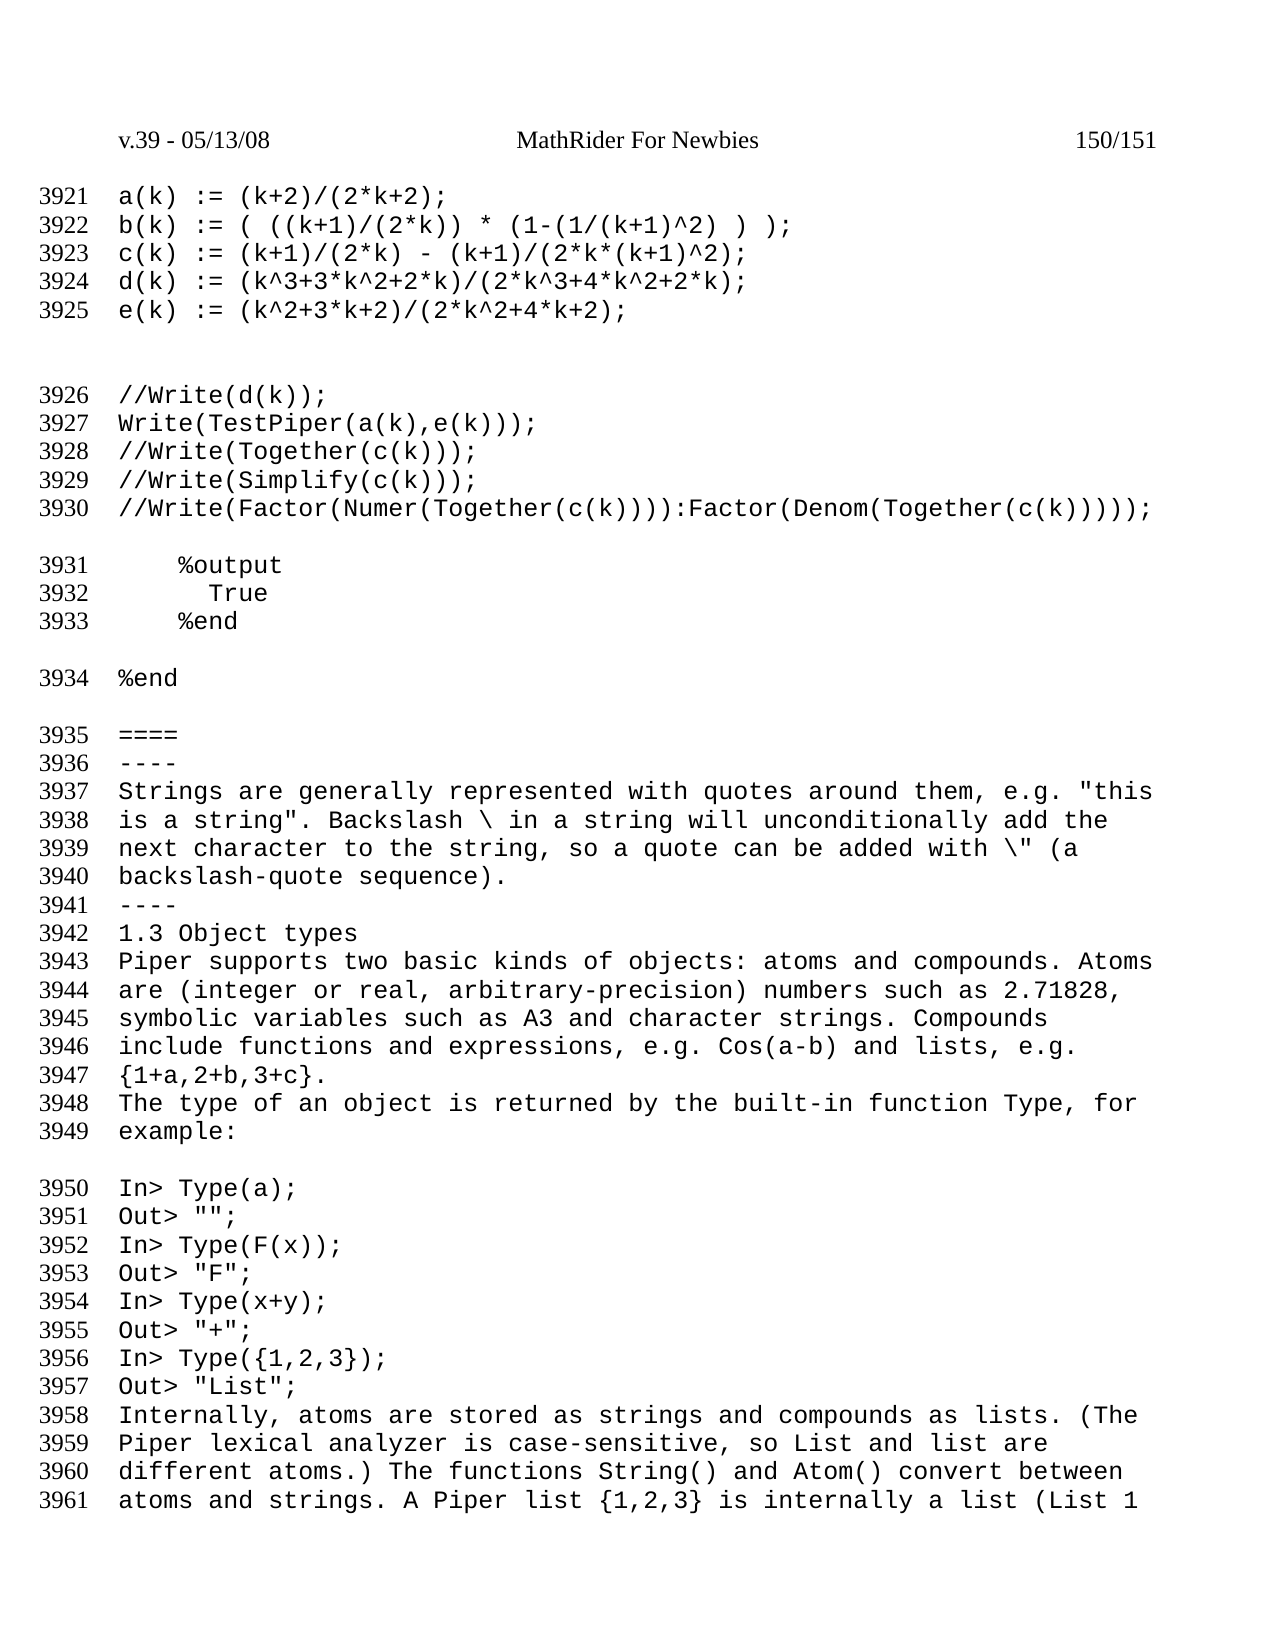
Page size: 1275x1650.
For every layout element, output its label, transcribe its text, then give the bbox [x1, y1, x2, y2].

text d(k) := (k^3+3*k^2+2*k)/(2*k^3+4*k^2+2*k); [118, 269, 1157, 297]
text ==== [118, 722, 1157, 751]
text Piper supports two basic kinds of objects: atoms and compounds. Atoms are (integer or real, arbitrary-precision) numbers such as 2.71828, symbolic variables such as A3 and character strings. Compounds include functions and expressions, e.g. Cos(a-b) and lists, e.g. {1+a,2+b,3+c}. [118, 949, 1157, 1091]
text //Write(d(k)); [118, 382, 1157, 411]
text Out> ""; [118, 1204, 1157, 1232]
text Write(TestPiper(a(k),e(k))); [118, 411, 1157, 439]
text e(k) := (k^2+3*k+2)/(2*k^2+4*k+2); [118, 297, 1157, 326]
text //Write(Together(c(k))); [118, 439, 1157, 467]
text Internally, atoms are stored as strings and compounds as lists. (The Piper lexical analyzer is case-sensitive, so List and list are different atoms.) The functions String() and Atom() convert between atoms and strings. A Piper list {1,2,3} is internally a list (List 1 [118, 1402, 1157, 1516]
text 1.3 Object types [118, 921, 1157, 949]
text In> Type(a); [118, 1176, 1157, 1204]
text //Write(Simplify(c(k))); [118, 467, 1157, 496]
text ---- [118, 751, 1157, 779]
text c(k) := (k+1)/(2*k) - (k+1)/(2*k*(k+1)^2); [118, 241, 1157, 269]
text The type of an object is returned by the built-in function Type, for example: [118, 1091, 1157, 1147]
text b(k) := ( ((k+1)/(2*k)) * (1-(1/(k+1)^2) ) ); [118, 212, 1157, 241]
text //Write(Factor(Numer(Together(c(k)))):Factor(Denom(Together(c(k))))); [118, 496, 1157, 524]
text Out> "F"; [118, 1261, 1157, 1289]
text Out> "List"; [118, 1374, 1157, 1402]
text %end [118, 609, 1157, 637]
text Strings are generally represented with quotes around them, e.g. "this is a string". Backslash \ in a string will unconditionally add the next character to the string, so a quote can be added with \" (a backslash-quote sequence). [118, 779, 1157, 892]
text %output [118, 552, 1157, 581]
text In> Type(F(x)); [118, 1232, 1157, 1261]
text True [118, 581, 1157, 609]
text Out> "+"; [118, 1317, 1157, 1346]
text %end [118, 666, 1157, 694]
text a(k) := (k+2)/(2*k+2); [118, 184, 1157, 212]
text ---- [118, 892, 1157, 921]
text In> Type(x+y); [118, 1289, 1157, 1317]
text In> Type({1,2,3}); [118, 1346, 1157, 1374]
